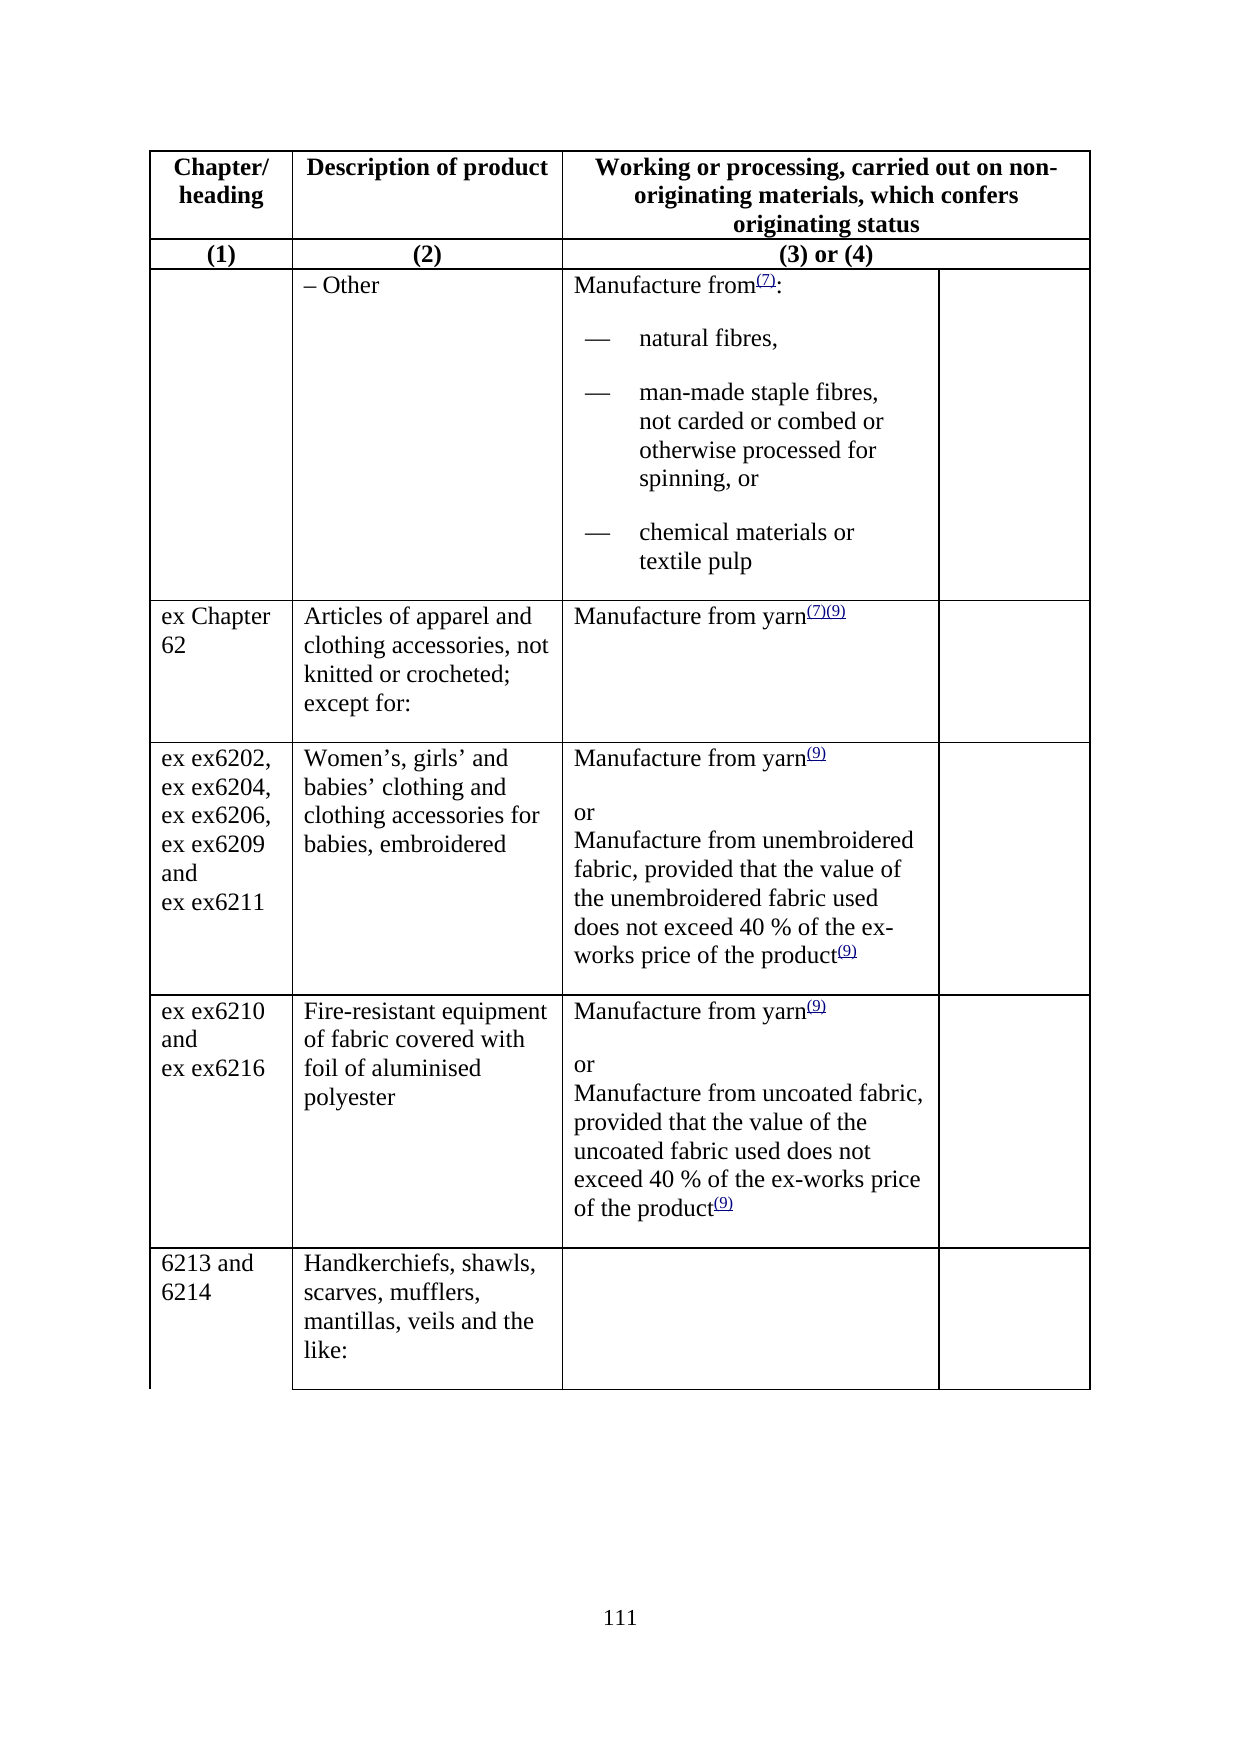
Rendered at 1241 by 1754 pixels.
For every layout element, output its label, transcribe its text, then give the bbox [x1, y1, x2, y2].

table_cell ex ex6210 and ex ex6216 [151, 996, 292, 1247]
table_header Chapter/ heading [151, 152, 292, 238]
table_cell chemical materials or textile pulp [628, 517, 928, 600]
table_cell ex Chapter 62 [151, 601, 292, 741]
table_cell — [574, 517, 628, 600]
table_header natural fibres, [628, 324, 928, 377]
table_cell man-made staple fibres, not carded or combed or otherwise processed for spinning, or [628, 377, 928, 517]
table_cell [940, 1249, 1089, 1388]
table_header Description of product [293, 152, 562, 238]
table_cell (1) [151, 240, 292, 268]
table_cell — [574, 377, 628, 517]
table_cell [151, 270, 292, 600]
table_cell Manufacture from yarn(9) or Manufacture from unembroidered fabric, provided that the value of the unembroidered fabric used does not exceed 40 % of the ex-works price of the product(9) [563, 743, 938, 994]
table_cell Manufacture from(7): [563, 270, 938, 600]
table_cell – Other [293, 270, 562, 600]
table_cell [940, 996, 1089, 1247]
table_cell Fire-resistant equipment of fabric covered with foil of aluminised polyester [293, 996, 562, 1247]
table_cell Women’s, girls’ and babies’ clothing and clothing accessories for babies, embroidered [293, 743, 562, 994]
table_cell Manufacture from yarn(9) or Manufacture from uncoated fabric, provided that the value of the uncoated fabric used does not exceed 40 % of the ex-works price of the product(9) [563, 996, 938, 1247]
table_cell [940, 270, 1089, 600]
table_cell [940, 601, 1089, 741]
table_cell (3) or (4) [563, 240, 1089, 268]
table_cell [563, 1249, 938, 1388]
table_cell ex ex6202, ex ex6204, ex ex6206, ex ex6209 and ex ex6211 [151, 743, 292, 994]
table_cell [940, 743, 1089, 994]
table_cell 6213 and 6214 [151, 1249, 292, 1388]
table_header — [574, 324, 628, 377]
table_cell Articles of apparel and clothing accessories, not knitted or crocheted; except for: [293, 601, 562, 741]
table_cell Handkerchiefs, shawls, scarves, mufflers, mantillas, veils and the like: [293, 1249, 562, 1388]
table_cell (2) [293, 240, 562, 268]
table_header Working or processing, carried out on non-originating materials, which confers originating status [563, 152, 1089, 238]
table_cell Manufacture from yarn(7)(9) [563, 601, 938, 741]
